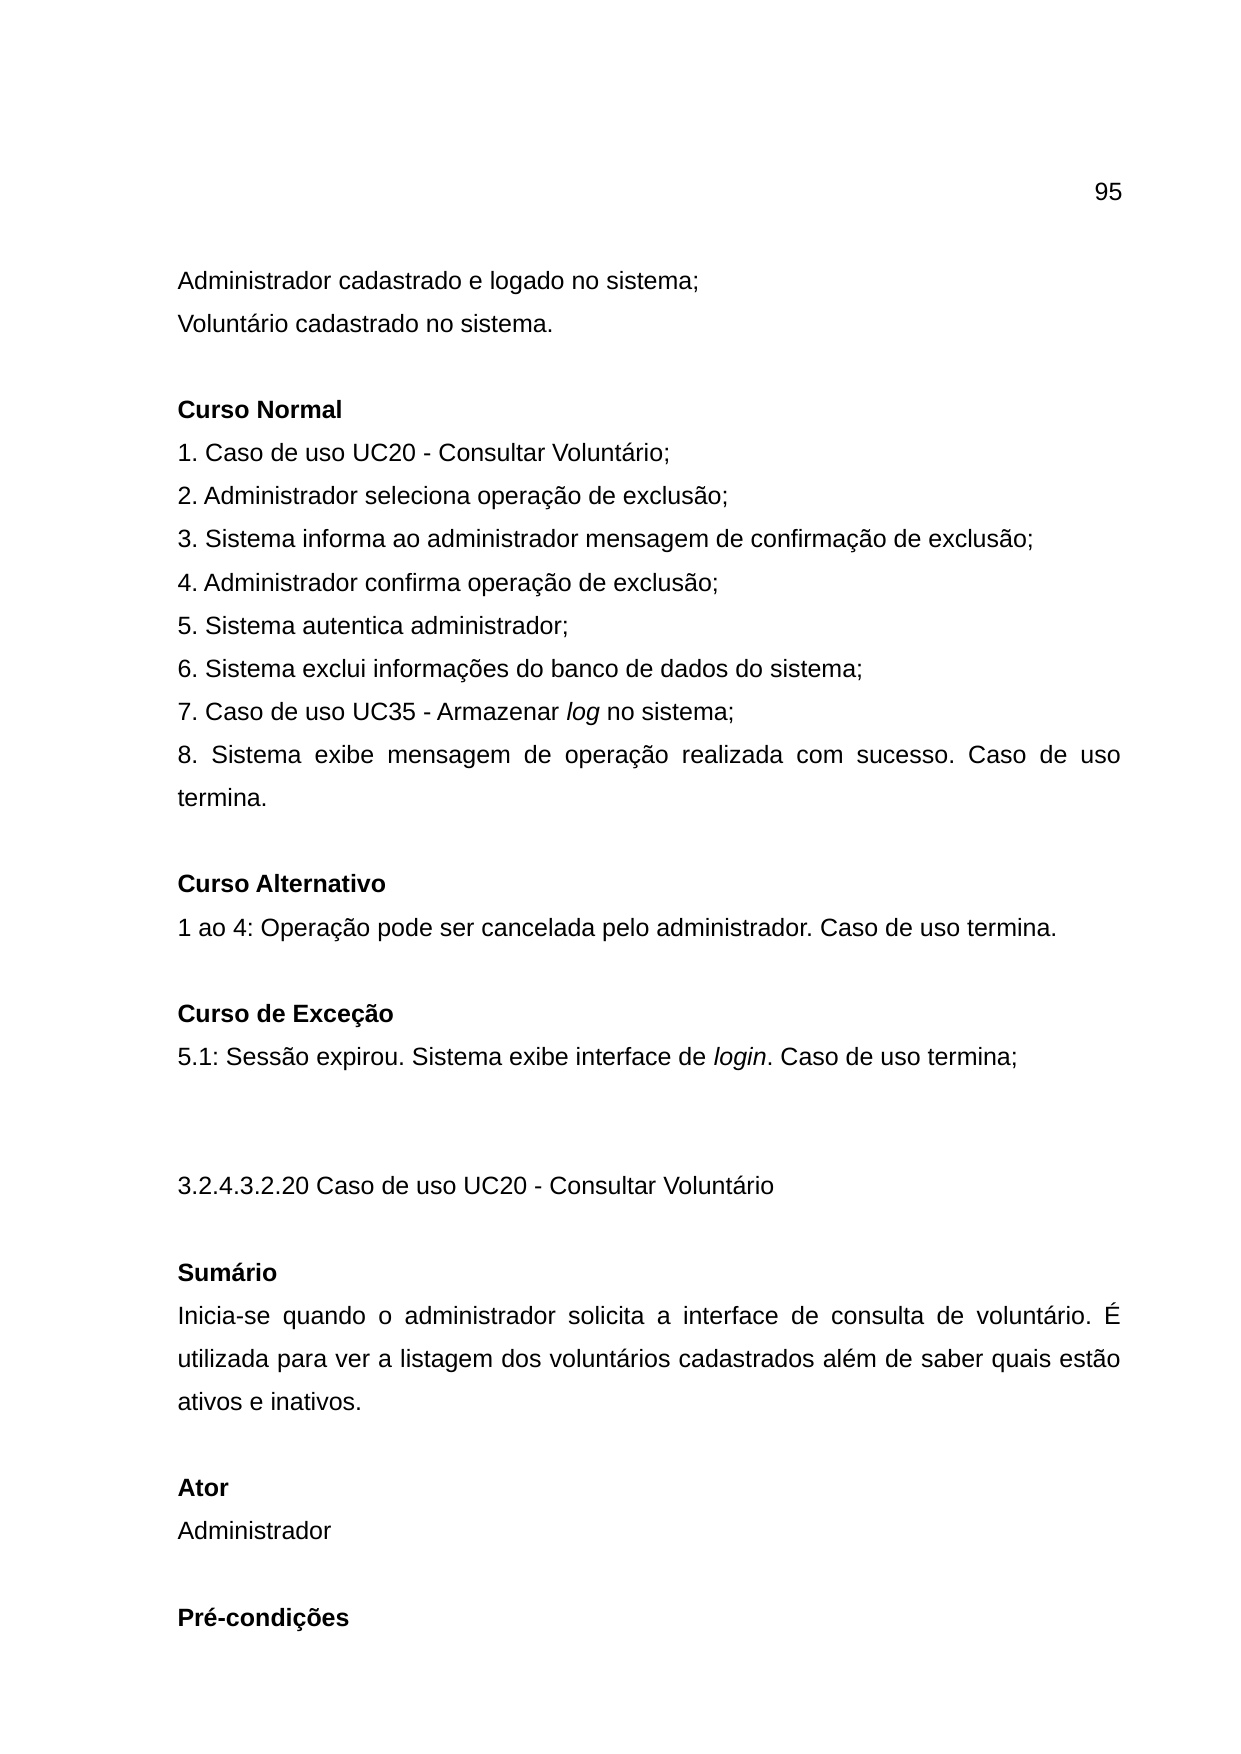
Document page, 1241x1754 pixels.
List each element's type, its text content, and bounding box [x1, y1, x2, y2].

text Sumário [177, 1258, 1122, 1286]
text 4. Administrador confirma operação de exclusão; [177, 568, 1122, 596]
text Administrador [177, 1516, 1122, 1545]
text Inicia-se quando o administrador solicita a interface de consulta de voluntário. É utilizada para ver a listagem dos voluntários cadastrados além de saber quais estão ativos e inativos. [177, 1301, 1122, 1416]
text 2. Administrador seleciona operação de exclusão; [177, 481, 1122, 510]
text Pré-condições [177, 1603, 1122, 1631]
text 8. Sistema exibe mensagem de operação realizada com sucesso. Caso de uso termina. [177, 740, 1122, 812]
text 1. Caso de uso UC20 - Consultar Voluntário; [177, 438, 1122, 467]
text Ator [177, 1473, 1122, 1502]
text 3.2.4.3.2.20 Caso de uso UC20 - Consultar Voluntário [177, 1171, 1122, 1200]
text 7. Caso de uso UC35 - Armazenar log no sistema; [177, 697, 1122, 726]
text 5.1: Sessão expirou. Sistema exibe interface de login. Caso de uso termina; [177, 1042, 1122, 1071]
text Curso de Exceção [177, 999, 1122, 1028]
text 6. Sistema exclui informações do banco de dados do sistema; [177, 654, 1122, 683]
text 5. Sistema autentica administrador; [177, 611, 1122, 639]
text Administrador cadastrado e logado no sistema; [177, 266, 1122, 294]
text Voluntário cadastrado no sistema. [177, 309, 1122, 338]
text 1 ao 4: Operação pode ser cancelada pelo administrador. Caso de uso termina. [177, 913, 1122, 941]
text Curso Alternativo [177, 869, 1122, 898]
text Curso Normal [177, 395, 1122, 424]
text 3. Sistema informa ao administrador mensagem de confirmação de exclusão; [177, 524, 1122, 553]
